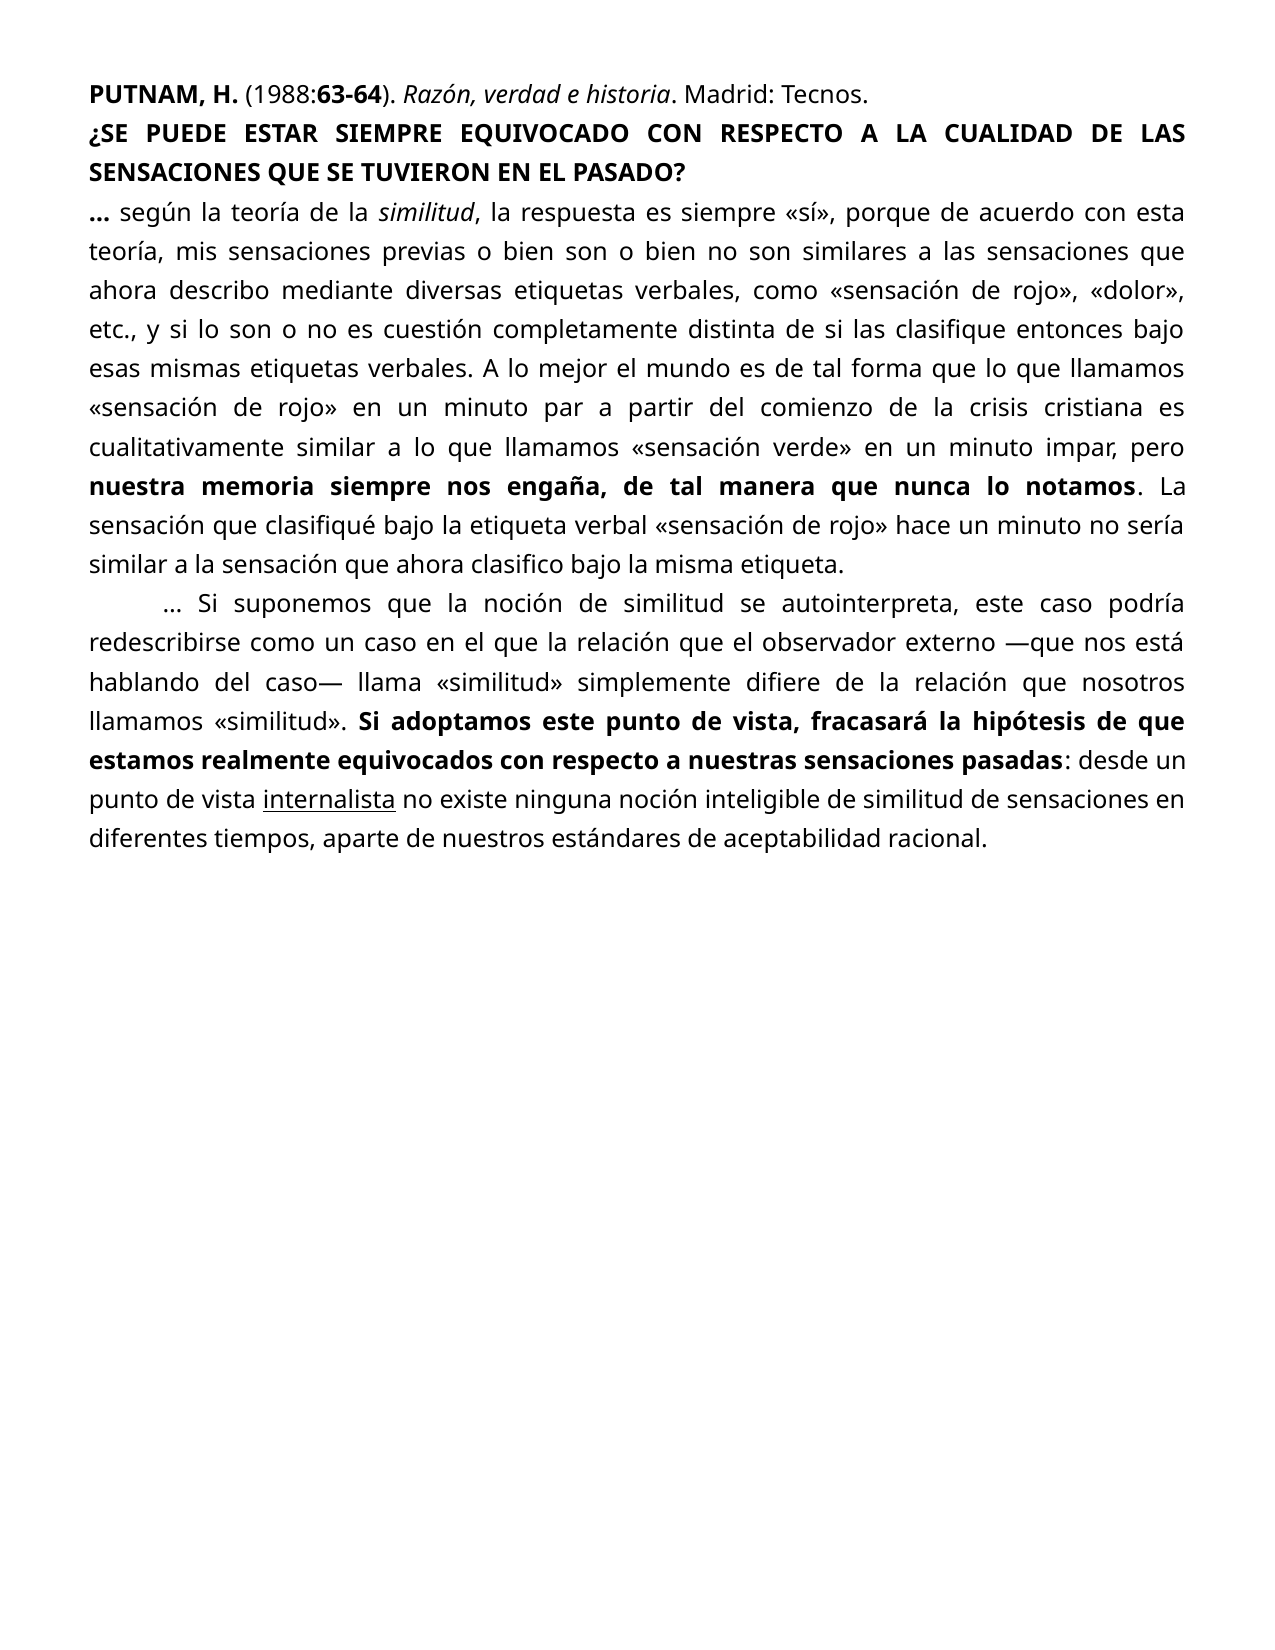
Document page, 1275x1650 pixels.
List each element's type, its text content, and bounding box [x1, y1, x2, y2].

text … Si suponemos que la noción de similitud se autointerpreta, este caso podría redescribirse como un caso en el que la relación que el observador externo —que nos está hablando del caso— llama «similitud» simplemente difiere de la relación que nosotros llamamos «similitud». Si adoptamos este punto de vista, fracasará la hipótesis de que estamos realmente equivocados con respecto a nuestras sensaciones pasadas: desde un punto de vista internalista no existe ninguna noción inteligible de similitud de sensaciones en diferentes tiempos, aparte de nuestros estándares de aceptabilidad racional. [88, 586, 1186, 855]
text … según la teoría de la similitud, la respuesta es siempre «sí», porque de acuerdo con esta teoría, mis sensaciones previas o bien son o bien no son similares a las sensaciones que ahora describo mediante diversas etiquetas verbales, como «sensación de rojo», «dolor», etc., y si lo son o no es cuestión completamente distinta de si las clasifique entonces bajo esas mismas etiquetas verbales. A lo mejor el mundo es de tal forma que lo que llamamos «sensación de rojo» en un minuto par a partir del comienzo de la crisis cristiana es cualitativamente similar a lo que llamamos «sensación verde» en un minuto impar, pero nuestra memoria siempre nos engaña, de tal manera que nunca lo notamos. La sensación que clasifiqué bajo la etiqueta verbal «sensación de rojo» hace un minuto no sería similar a la sensación que ahora clasifico bajo la misma etiqueta. [88, 194, 1186, 581]
text ¿SE PUEDE ESTAR SIEMPRE EQUIVOCADO CON RESPECTO A LA CUALIDAD DE LAS SENSACIONES QUE SE TUVIERON EN EL PASADO? [88, 116, 1186, 189]
text PUTNAM, H. (1988:63-64). Razón, verdad e historia. Madrid: Tecnos. [88, 77, 1186, 111]
